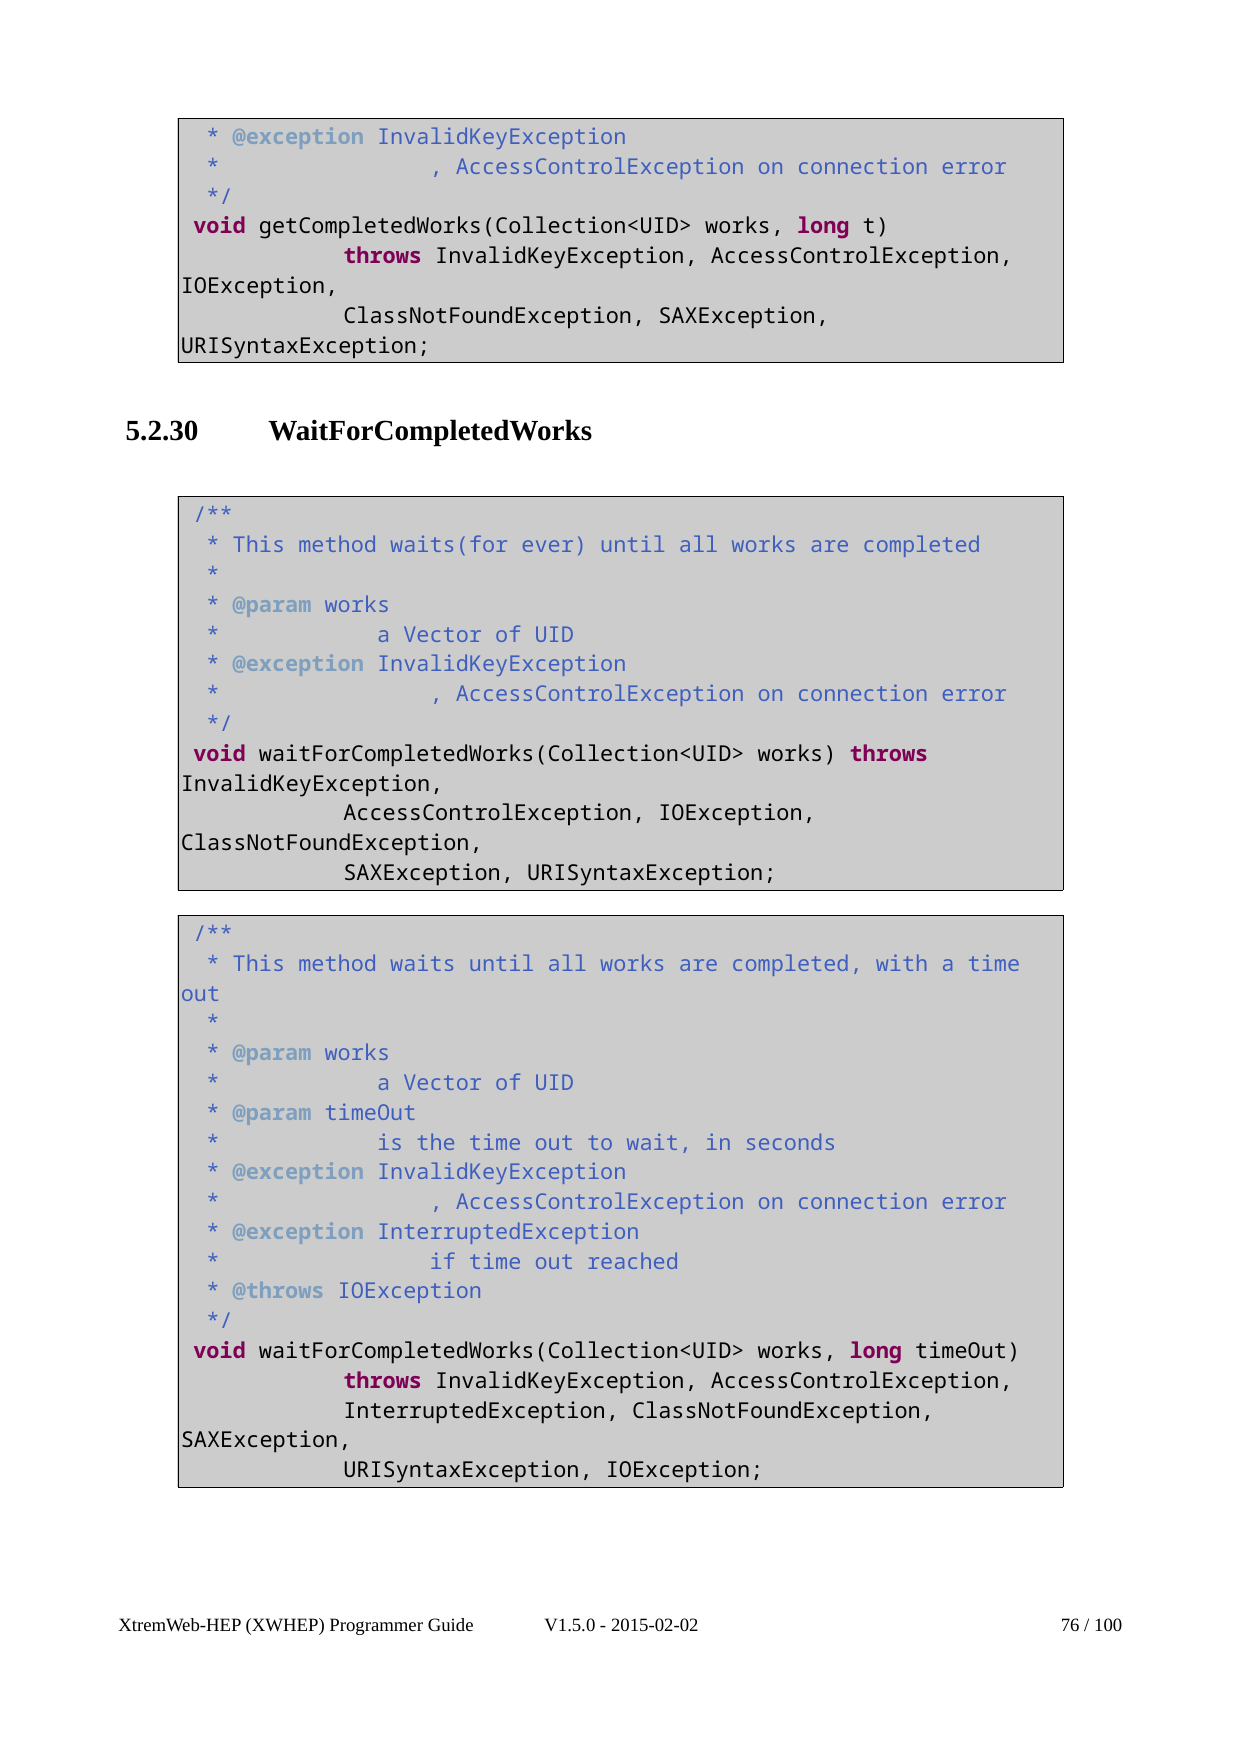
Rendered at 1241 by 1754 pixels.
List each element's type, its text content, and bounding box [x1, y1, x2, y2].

text ClassNotFoundException, SAXException, URISyntaxException; [179, 297, 1063, 362]
text * a Vector of UID [179, 1064, 1063, 1094]
text * This method waits until all works are completed, with a time out [179, 945, 1063, 1004]
text * , AccessControlException on connection error [179, 148, 1063, 178]
text * @exception InvalidKeyException [179, 119, 1063, 148]
text */ [179, 705, 1063, 735]
text InterruptedException, ClassNotFoundException, SAXException, [179, 1392, 1063, 1451]
text void waitForCompletedWorks(Collection<UID> works) throws InvalidKeyException, [179, 735, 1063, 794]
text * is the time out to wait, in seconds [179, 1123, 1063, 1153]
text void getCompletedWorks(Collection<UID> works, long t) [179, 207, 1063, 237]
text * @throws IOException [179, 1272, 1063, 1302]
text * @param works [179, 1034, 1063, 1064]
text /** [179, 916, 1063, 945]
text * , AccessControlException on connection error [179, 675, 1063, 705]
text * @param works [179, 586, 1063, 616]
text throws InvalidKeyException, AccessControlException, [179, 1362, 1063, 1392]
text * a Vector of UID [179, 616, 1063, 645]
text * if time out reached [179, 1243, 1063, 1272]
text * [179, 556, 1063, 586]
text URISyntaxException, IOException; [179, 1451, 1063, 1487]
text void waitForCompletedWorks(Collection<UID> works, long timeOut) [179, 1332, 1063, 1362]
text SAXException, URISyntaxException; [179, 854, 1063, 890]
text throws InvalidKeyException, AccessControlException, IOException, [179, 237, 1063, 297]
text * , AccessControlException on connection error [179, 1183, 1063, 1213]
text */ [179, 178, 1063, 207]
text AccessControlException, IOException, ClassNotFoundException, [179, 794, 1063, 854]
text * This method waits(for ever) until all works are completed [179, 526, 1063, 556]
subtitle WaitForCompletedWorks [118, 413, 1122, 446]
text */ [179, 1302, 1063, 1332]
text * @exception InterruptedException [179, 1213, 1063, 1243]
text * @exception InvalidKeyException [179, 645, 1063, 675]
text /** [179, 497, 1063, 526]
text * @exception InvalidKeyException [179, 1153, 1063, 1183]
text * [179, 1004, 1063, 1034]
text * @param timeOut [179, 1094, 1063, 1123]
